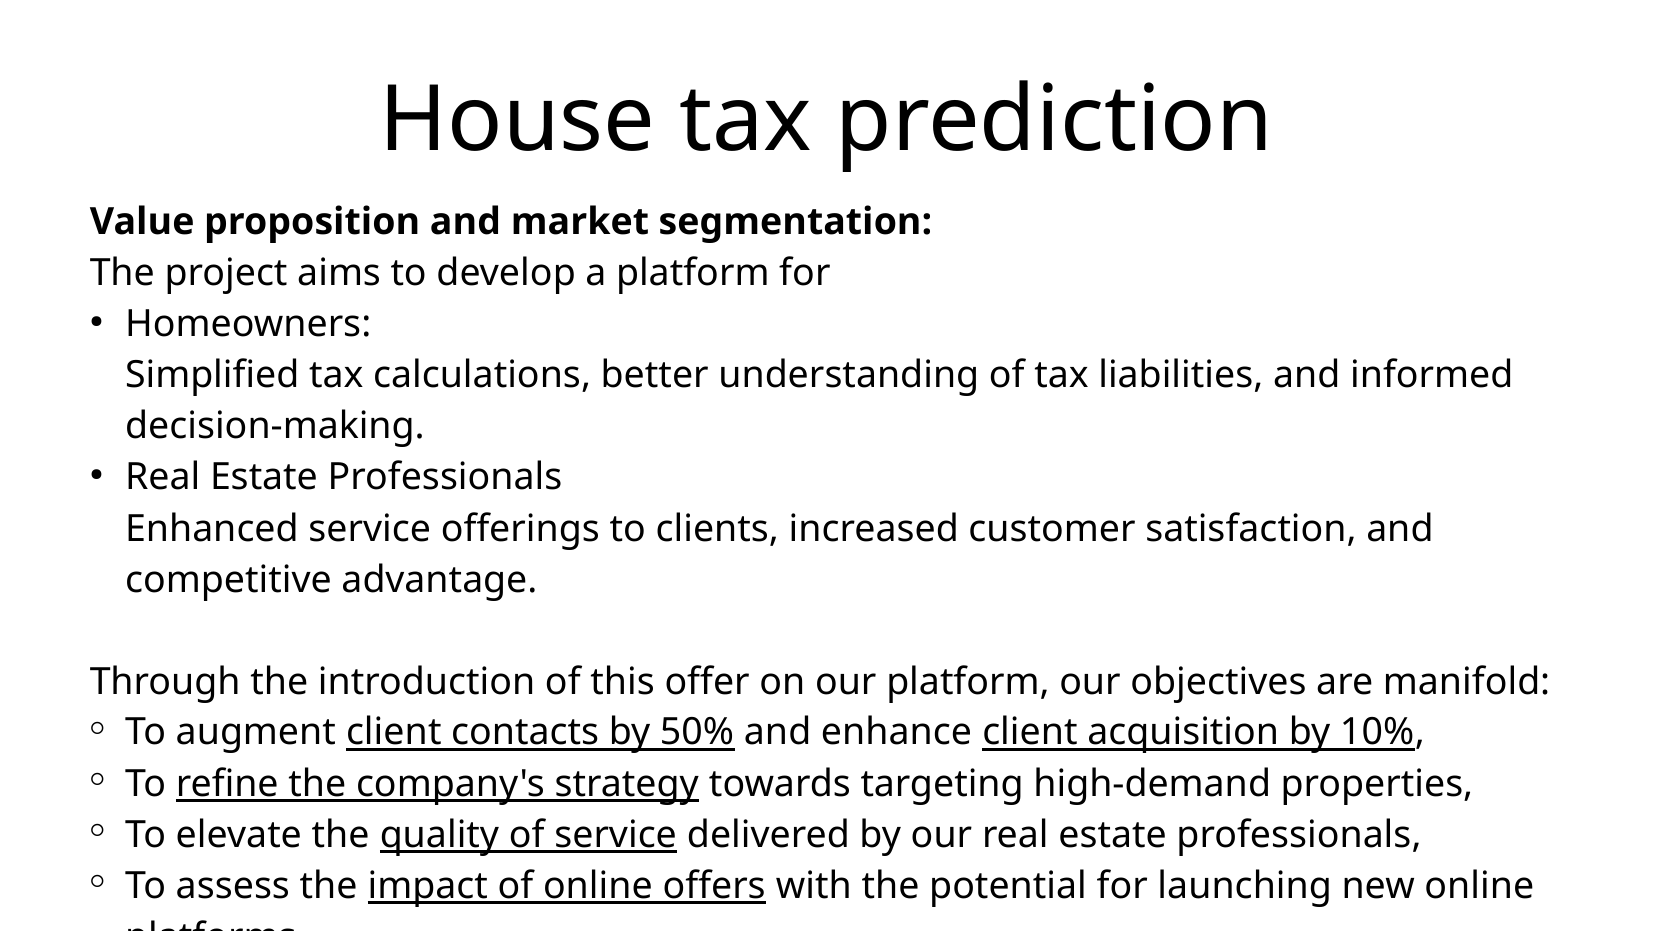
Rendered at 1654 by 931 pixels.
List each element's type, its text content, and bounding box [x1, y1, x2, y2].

text_box Value proposition and market segmentation: The project aims to develop a platform for Homeowners: Simplified tax calculations, better understanding of tax liabilities, and informed decision-making. Real Estate Professionals Enhanced service offerings to clients, increased customer satisfaction, and competitive advantage. Through the introduction of this offer on our platform, our objectives are manifold: To augment client contacts by 50% and enhance client acquisition by 10%, To refine the company's strategy towards targeting high-demand properties, To elevate the quality of service delivered by our real estate professionals, To assess the impact of online offers with the potential for launching new online platforms [75, 187, 1576, 848]
title House tax prediction [82, 37, 1571, 187]
